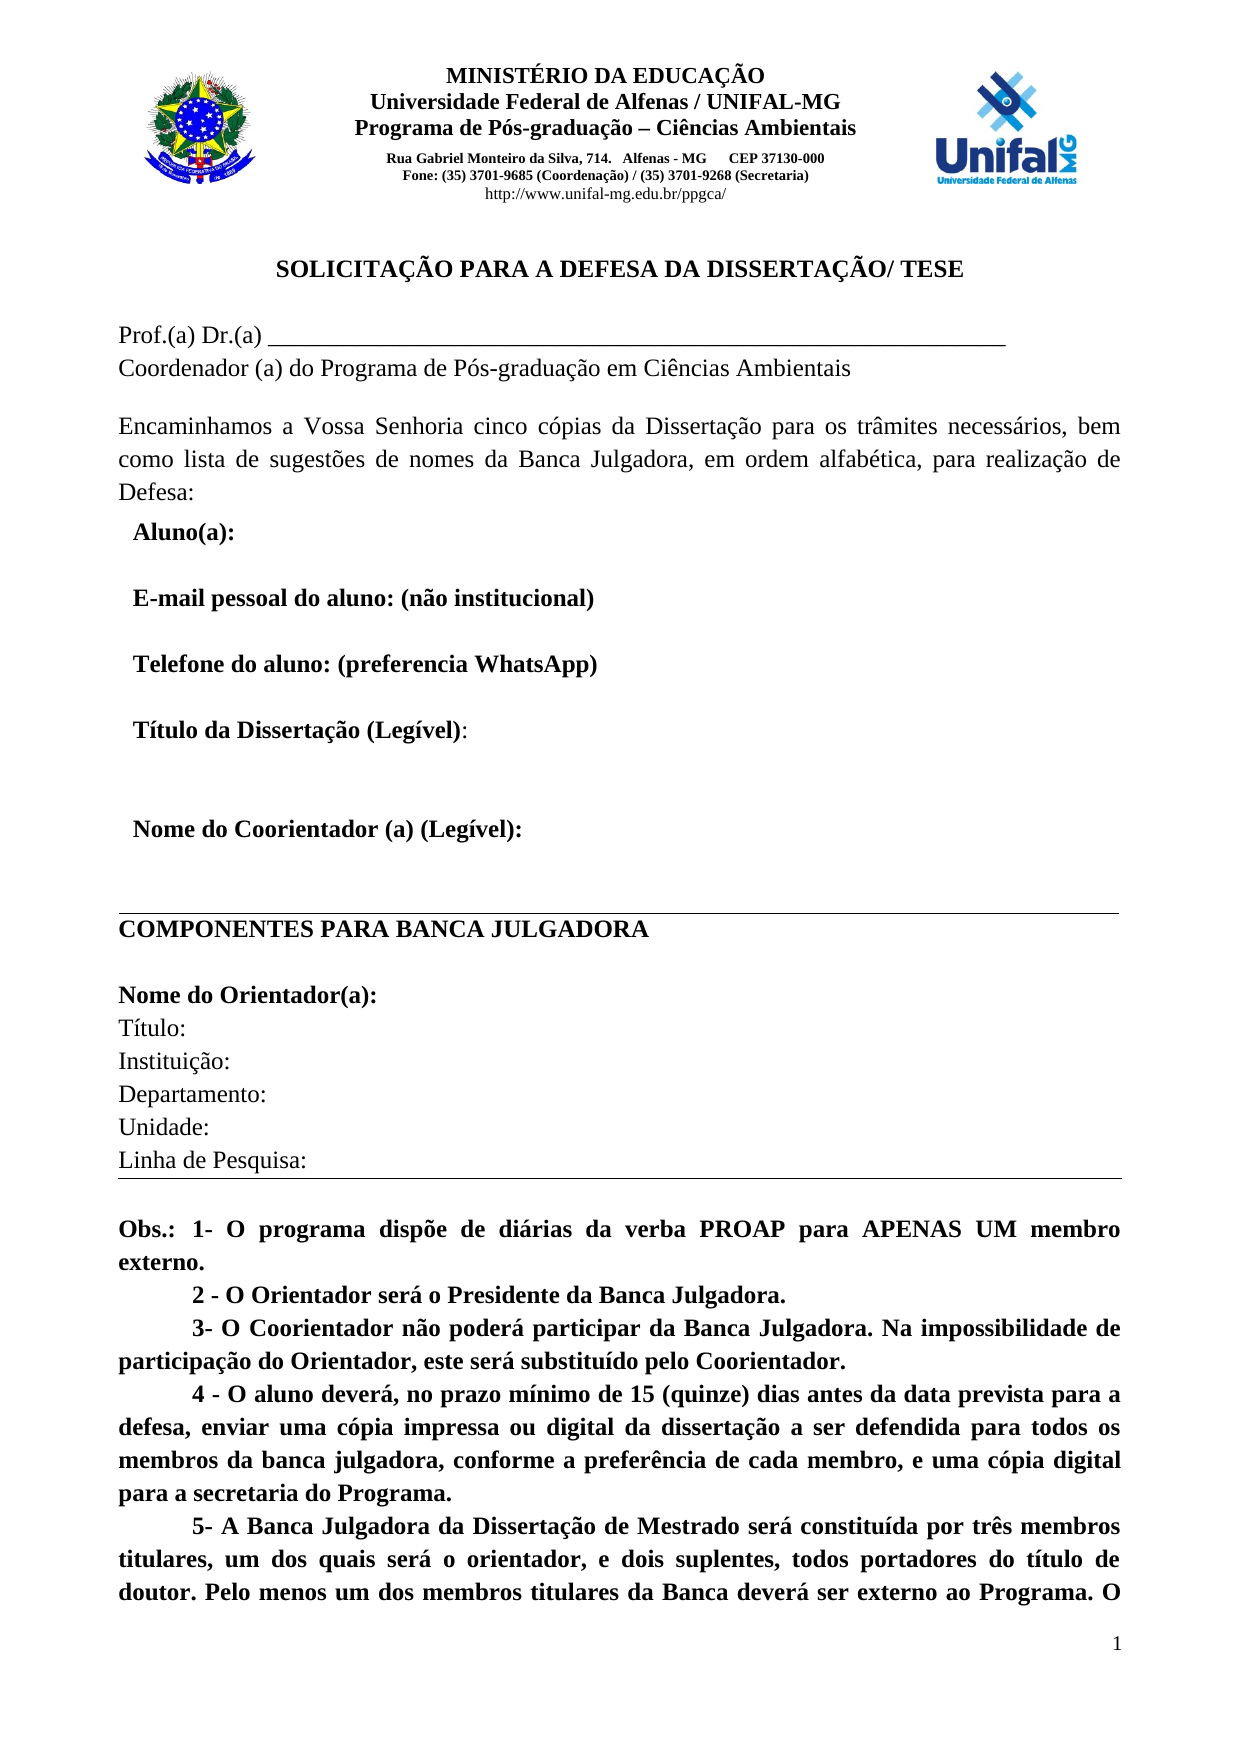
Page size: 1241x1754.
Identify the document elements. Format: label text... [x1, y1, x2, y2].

subtitle Prof.(a) Dr.(a) ___________________________________________________________ [118, 320, 1122, 349]
subtitle Encaminhamos a Vossa Senhoria cinco cópias da Dissertação para os trâmites necessários, bem como lista de sugestões de nomes da Banca Julgadora, em ordem alfabética, para realização de Defesa: [118, 411, 1122, 506]
text Nome do Orientador(a): [118, 980, 1122, 1009]
text 4 - O aluno deverá, no prazo mínimo de 15 (quinze) dias antes da data prevista para a defesa, enviar uma cópia impressa ou digital da dissertação a ser defendida para todos os membros da banca julgadora, conforme a preferência de cada membro, e uma cópia digital para a secretaria do Programa. [118, 1376, 1122, 1507]
text 3- O Coorientador não poderá participar da Banca Julgadora. Na impossibilidade de participação do Orientador, este será substituído pelo Coorientador. [118, 1310, 1122, 1375]
text COMPONENTES PARA BANCA JULGADORA [118, 914, 1122, 943]
text Departamento: [118, 1079, 1122, 1108]
text 2 - O Orientador será o Presidente da Banca Julgadora. [118, 1277, 1122, 1309]
picture [936, 71, 1077, 184]
text Título: [118, 1013, 1122, 1042]
table_header Aluno(a): E-mail pessoal do aluno: (não institucional) Telefone do aluno: (preferencia WhatsApp) [119, 517, 1119, 715]
text Unidade: [118, 1112, 1122, 1141]
table_cell Título da Dissertação (Legível): Nome do Coorientador (a) (Legível): [119, 715, 1119, 913]
text Obs.: 1- O programa dispõe de diárias da verba PROAP para APENAS UM membro externo. [118, 1211, 1122, 1276]
text Instituição: [118, 1046, 1122, 1075]
text SOLICITAÇÃO PARA A DEFESA DA DISSERTAÇÃO/ TESE [118, 254, 1122, 283]
picture [1073, 158, 1077, 168]
subtitle Coordenador (a) do Programa de Pós-graduação em Ciências Ambientais [118, 353, 1122, 382]
text 5- A Banca Julgadora da Dissertação de Mestrado será constituída por três membros titulares, um dos quais será o orientador, e dois suplentes, todos portadores do título de doutor. Pelo menos um dos membros titulares da Banca deverá ser externo ao Programa. O [118, 1508, 1122, 1606]
text Linha de Pesquisa: [118, 1145, 1122, 1174]
picture [143, 71, 256, 184]
